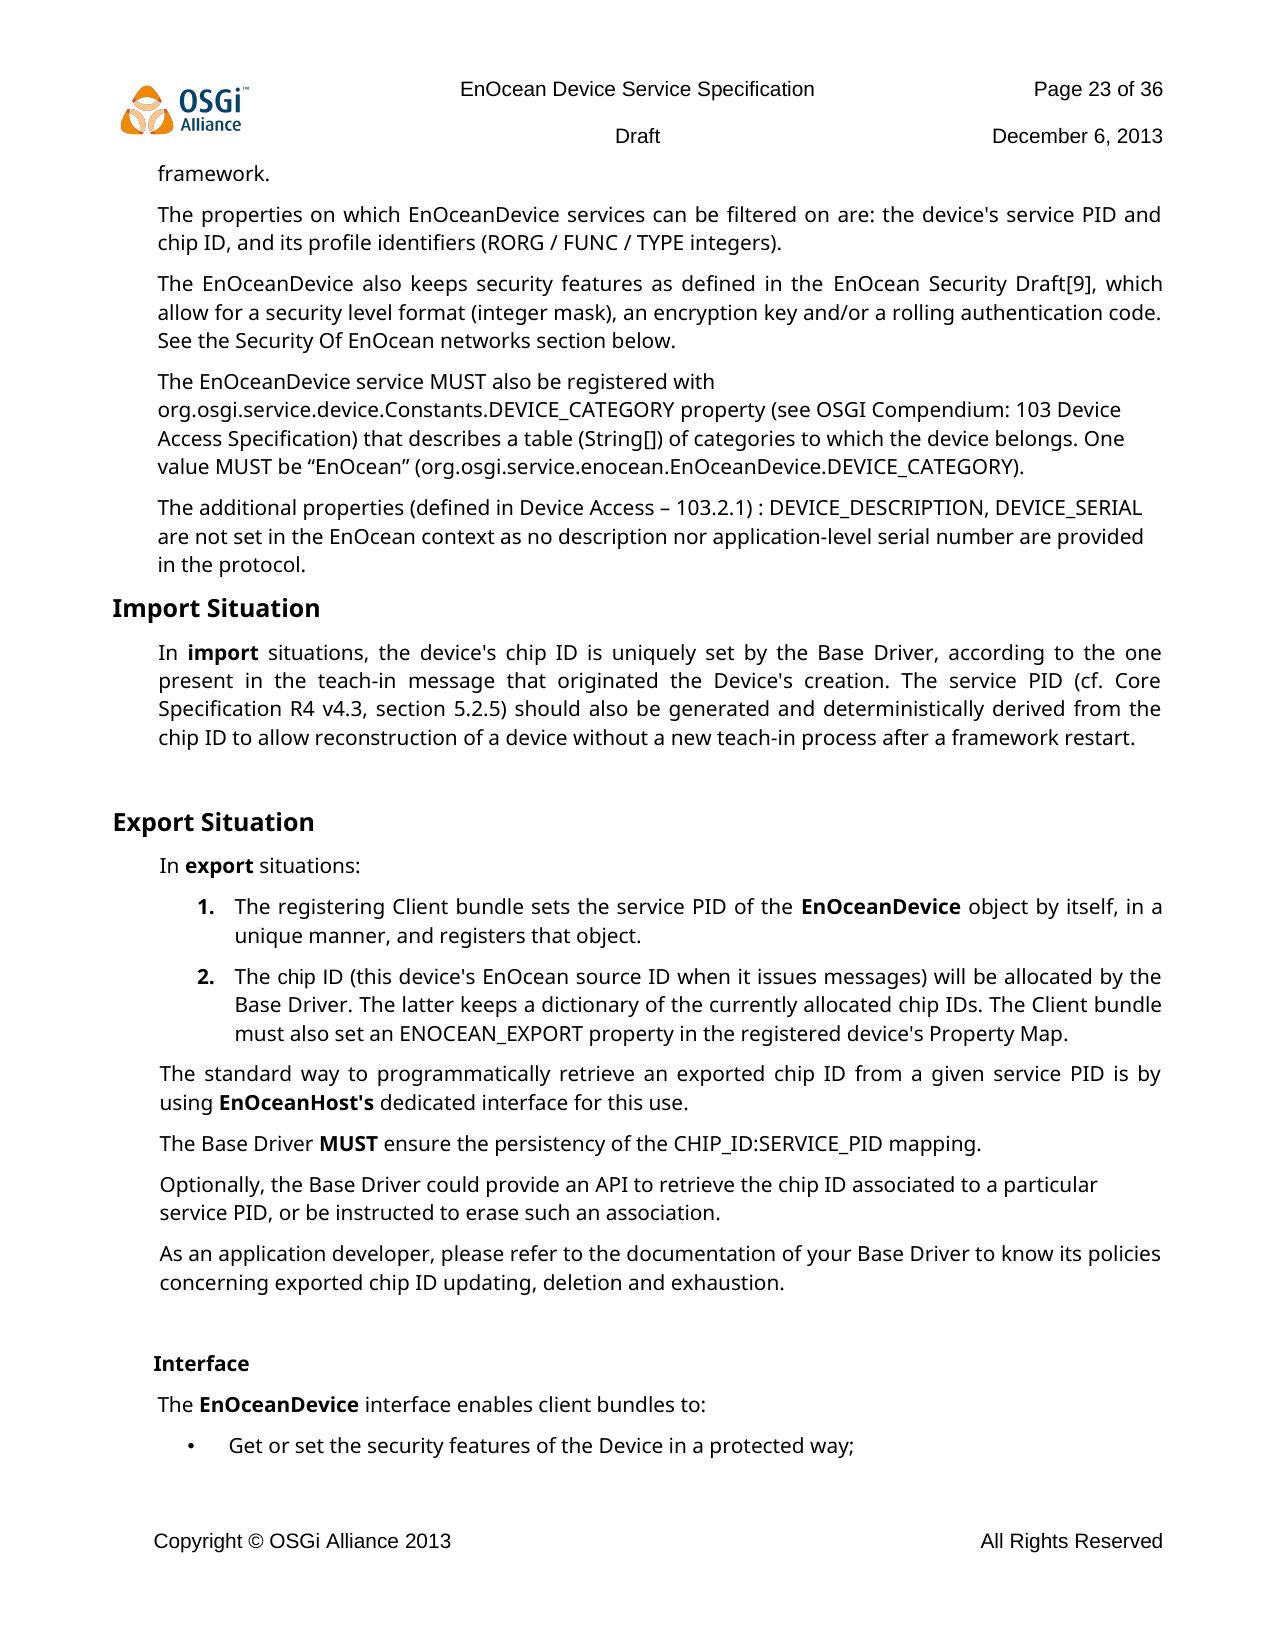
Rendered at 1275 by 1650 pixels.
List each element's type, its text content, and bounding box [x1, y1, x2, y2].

text The standard way to programmatically retrieve an exported chip ID from a given service PID is by using EnOceanHost's dedicated interface for this use. [159, 1059, 1163, 1116]
text framework. [157, 159, 1163, 187]
picture [113, 78, 257, 142]
text As an application developer, please refer to the documentation of your Base Driver to know its policies concerning exported chip ID updating, deletion and exhaustion. [159, 1239, 1163, 1296]
list The registering Client bundle sets the service PID of the EnOceanDevice object by itself, in a unique manner, and registers that object. [197, 892, 1163, 949]
text Optionally, the Base Driver could provide an API to retrieve the chip ID associated to a particular service PID, or be instructed to erase such an association. [159, 1170, 1163, 1227]
text The properties on which EnOceanDevice services can be filtered on are: the device's service PID and chip ID, and its profile identifiers (RORG / FUNC / TYPE integers). [157, 200, 1163, 257]
list Get or set the security features of the Device in a protected way; [187, 1431, 1163, 1460]
text In export situations: [159, 851, 1163, 880]
text The EnOceanDevice service MUST also be registered with org.osgi.service.device.Constants.DEVICE_CATEGORY property (see OSGI Compendium: 103 Device Access Specification) that describes a table (String[]) of categories to which the device belongs. One value MUST be “EnOcean” (org.osgi.service.enocean.EnOceanDevice.DEVICE_CATEGORY). [157, 367, 1163, 481]
text The EnOceanDevice interface enables client bundles to: [157, 1391, 1163, 1419]
list The chip ID (this device's EnOcean source ID when it issues messages) will be allocated by the Base Driver. The latter keeps a dictionary of the currently allocated chip IDs. The Client bundle must also set an ENOCEAN_EXPORT property in the registered device's Property Map. [197, 962, 1163, 1047]
text The additional properties (defined in Device Access – 103.2.1) : DEVICE_DESCRIPTION, DEVICE_SERIAL are not set in the EnOcean context as no description nor application-level serial number are provided in the protocol. [157, 493, 1163, 579]
subtitle Import Situation [112, 591, 1163, 625]
text The Base Driver MUST ensure the persistency of the CHIP_ID:SERVICE_PID mapping. [159, 1129, 1163, 1157]
text In import situations, the device's chip ID is uniquely set by the Base Driver, according to the one present in the teach-in message that originated the Device's creation. The service PID (cf. Core Specification R4 v4.3, section 5.2.5) should also be generated and deterministically derived from the chip ID to allow reconstruction of a device without a new teach-in process after a framework restart. [158, 638, 1163, 751]
subtitle Export Situation [112, 805, 1163, 839]
text Interface [153, 1349, 1163, 1378]
text The EnOceanDevice also keeps security features as defined in the EnOcean Security Draft[9]., which allow for a security level format (integer mask), an encryption key and/or a rolling authentication code. See the Security Of EnOcean networks section below. [157, 269, 1163, 354]
